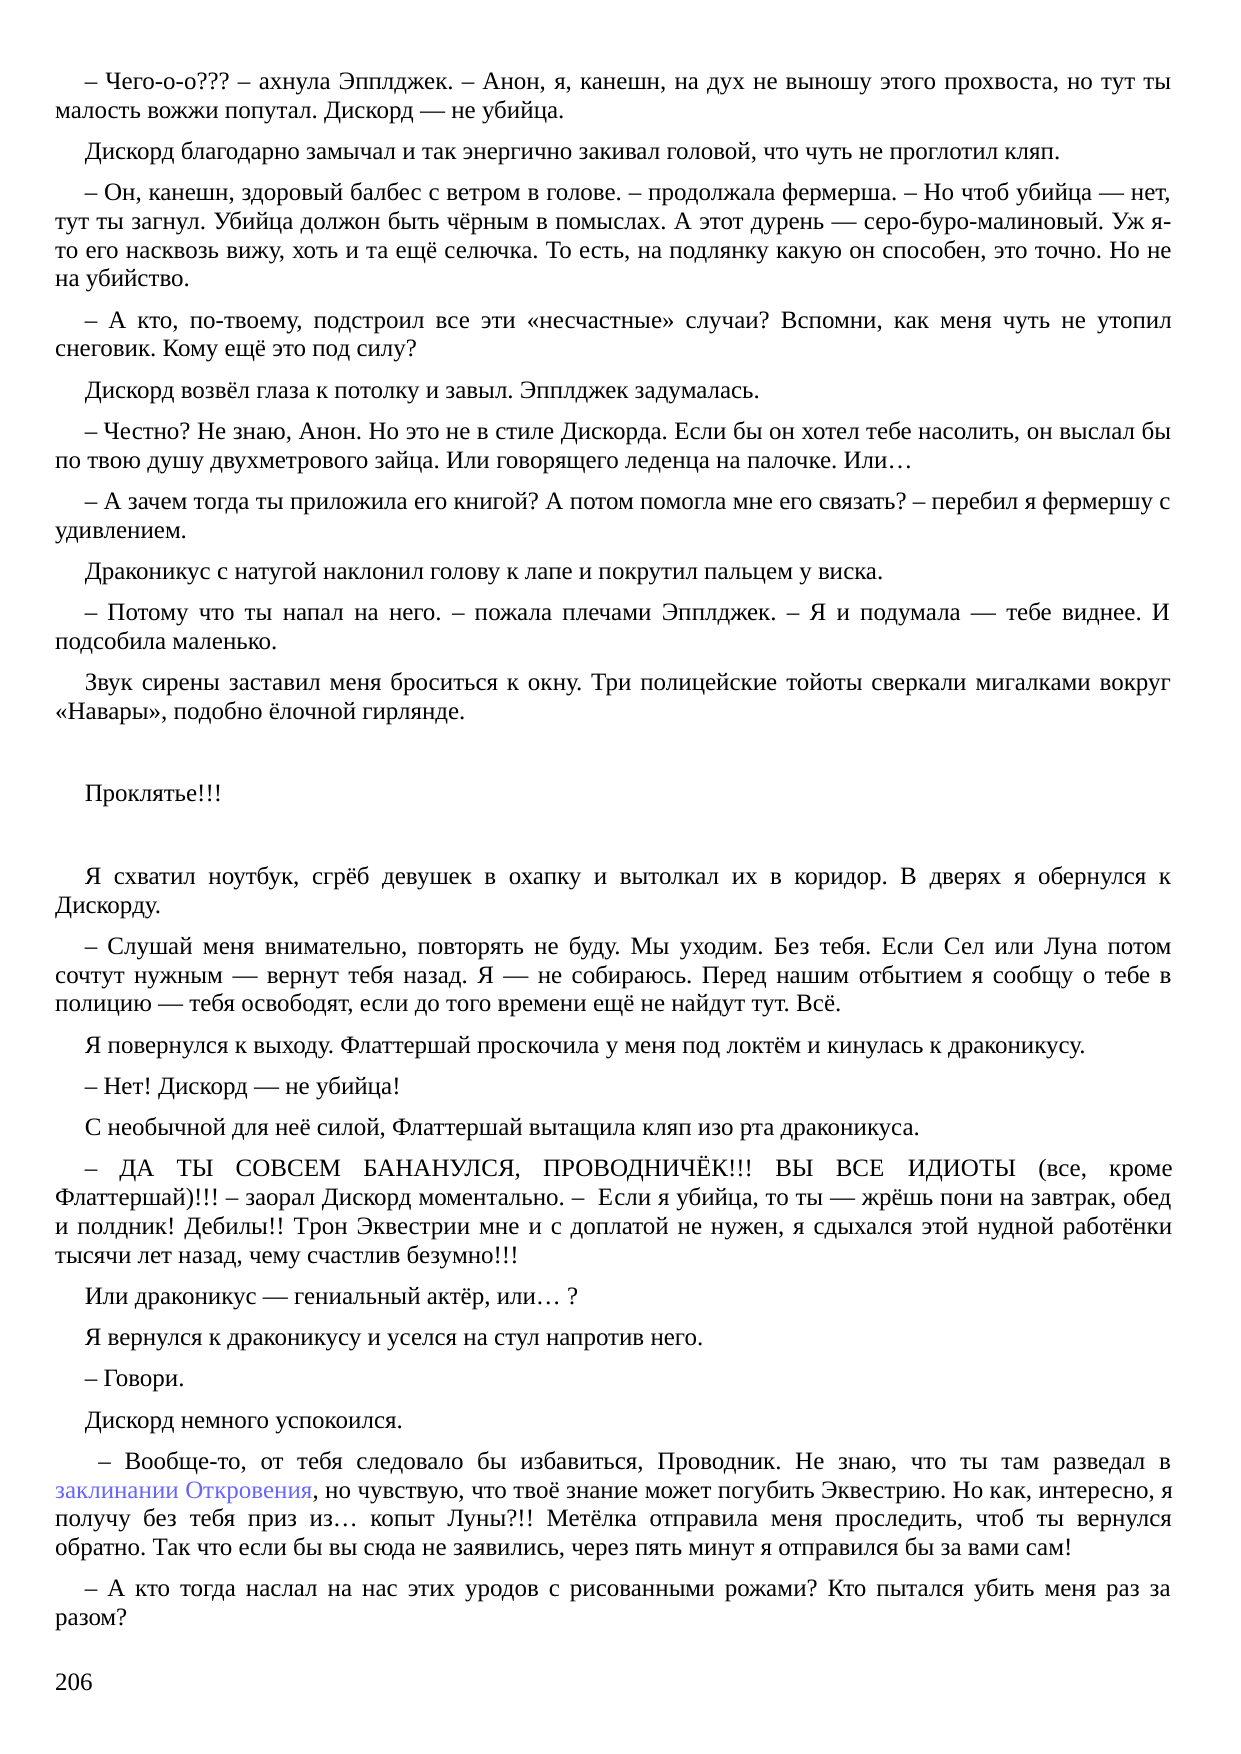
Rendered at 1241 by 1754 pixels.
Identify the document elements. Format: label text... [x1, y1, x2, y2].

text – Честно? Не знаю, Анон. Но это не в стиле Дискорда. Если бы он хотел тебе насолить, он выслал бы по твою душу двухметрового зайца. Или говорящего леденца на палочке. Или… [55, 416, 1173, 473]
text – А кто тогда наслал на нас этих уродов с рисованными рожами? Кто пытался убить меня раз за разом? [55, 1573, 1173, 1631]
text Дискорд возвёл глаза к потолку и завыл. Эпплджек задумалась. [55, 375, 1173, 403]
text – Говори. [55, 1363, 1173, 1392]
text – А зачем тогда ты приложила его книгой? А потом помогла мне его связать? – перебил я фермершу с удивлением. [55, 486, 1173, 543]
text Проклятье!!! [55, 778, 1173, 807]
text Драконикус с натугой наклонил голову к лапе и покрутил пальцем у виска. [55, 556, 1173, 585]
text Я схватил ноутбук, сгрёб девушек в охапку и вытолкал их в коридор. В дверях я обернулся к Дискорду. [55, 861, 1173, 918]
text – Потому что ты напал на него. – пожала плечами Эпплджек. – Я и подумала — тебе виднее. И подсобила маленько. [55, 597, 1173, 655]
text С необычной для неё силой, Флаттершай вытащила кляп изо рта драконикуса. [55, 1112, 1173, 1141]
text Я вернулся к драконикусу и уселся на стул напротив него. [55, 1322, 1173, 1351]
text Звук сирены заставил меня броситься к окну. Три полицейские тойоты сверкали мигалками вокруг «Навары», подобно ёлочной гирлянде. [55, 667, 1173, 725]
text – Вообще-то, от тебя следовало бы избавиться, Проводник. Не знаю, что ты там разведал в заклинании Откровения, но чувствую, что твоё знание может погубить Эквестрию. Но как, интересно, я получу без тебя приз из… копыт Луны?!! Метёлка отправила меня проследить, чтоб ты вернулся обратно. Так что если бы вы сюда не заявились, через пять минут я отправился бы за вами сам! [55, 1446, 1173, 1561]
text – Он, канешн, здоровый балбес с ветром в голове. – продолжала фермерша. – Но чтоб убийца — нет, тут ты загнул. Убийца должон быть чёрным в помыслах. А этот дурень — серо-буро-малиновый. Уж я-то его насквозь вижу, хоть и та ещё селючка. То есть, на подлянку какую он способен, это точно. Но не на убийство. [55, 177, 1173, 292]
text Дискорд немного успокоился. [55, 1405, 1173, 1433]
text – А кто, по-твоему, подстроил все эти «несчастные» случаи? Вспомни, как меня чуть не утопил снеговик. Кому ещё это под силу? [55, 305, 1173, 362]
text – Слушай меня внимательно, повторять не буду. Мы уходим. Без тебя. Если Сел или Луна потом сочтут нужным — вернут тебя назад. Я — не собираюсь. Перед нашим отбытием я сообщу о тебе в полицию — тебя освободят, если до того времени ещё не найдут тут. Всё. [55, 931, 1173, 1017]
text Я повернулся к выходу. Флаттершай проскочила у меня под локтём и кинулась к драконикусу. [55, 1030, 1173, 1058]
text Дискорд благодарно замычал и так энергично закивал головой, что чуть не проглотил кляп. [55, 136, 1173, 165]
text – Нет! Дискорд — не убийца! [55, 1071, 1173, 1100]
text Или драконикус — гениальный актёр, или… ? [55, 1281, 1173, 1310]
text – ДА ТЫ СОВСЕМ БАНАНУЛСЯ, ПРОВОДНИЧЁК!!! ВЫ ВСЕ ИДИОТЫ (все, кроме Флаттершай)!!! – заорал Дискорд моментально. – Если я убийца, то ты — жрёшь пони на завтрак, обед и полдник! Дебилы!! Трон Эквестрии мне и с доплатой не нужен, я сдыхался этой нудной работёнки тысячи лет назад, чему счастлив безумно!!! [55, 1153, 1173, 1268]
text – Чего-о-о??? – ахнула Эпплджек. – Анон, я, канешн, на дух не выношу этого прохвоста, но тут ты малость вожжи попутал. Дискорд — не убийца. [55, 66, 1173, 123]
